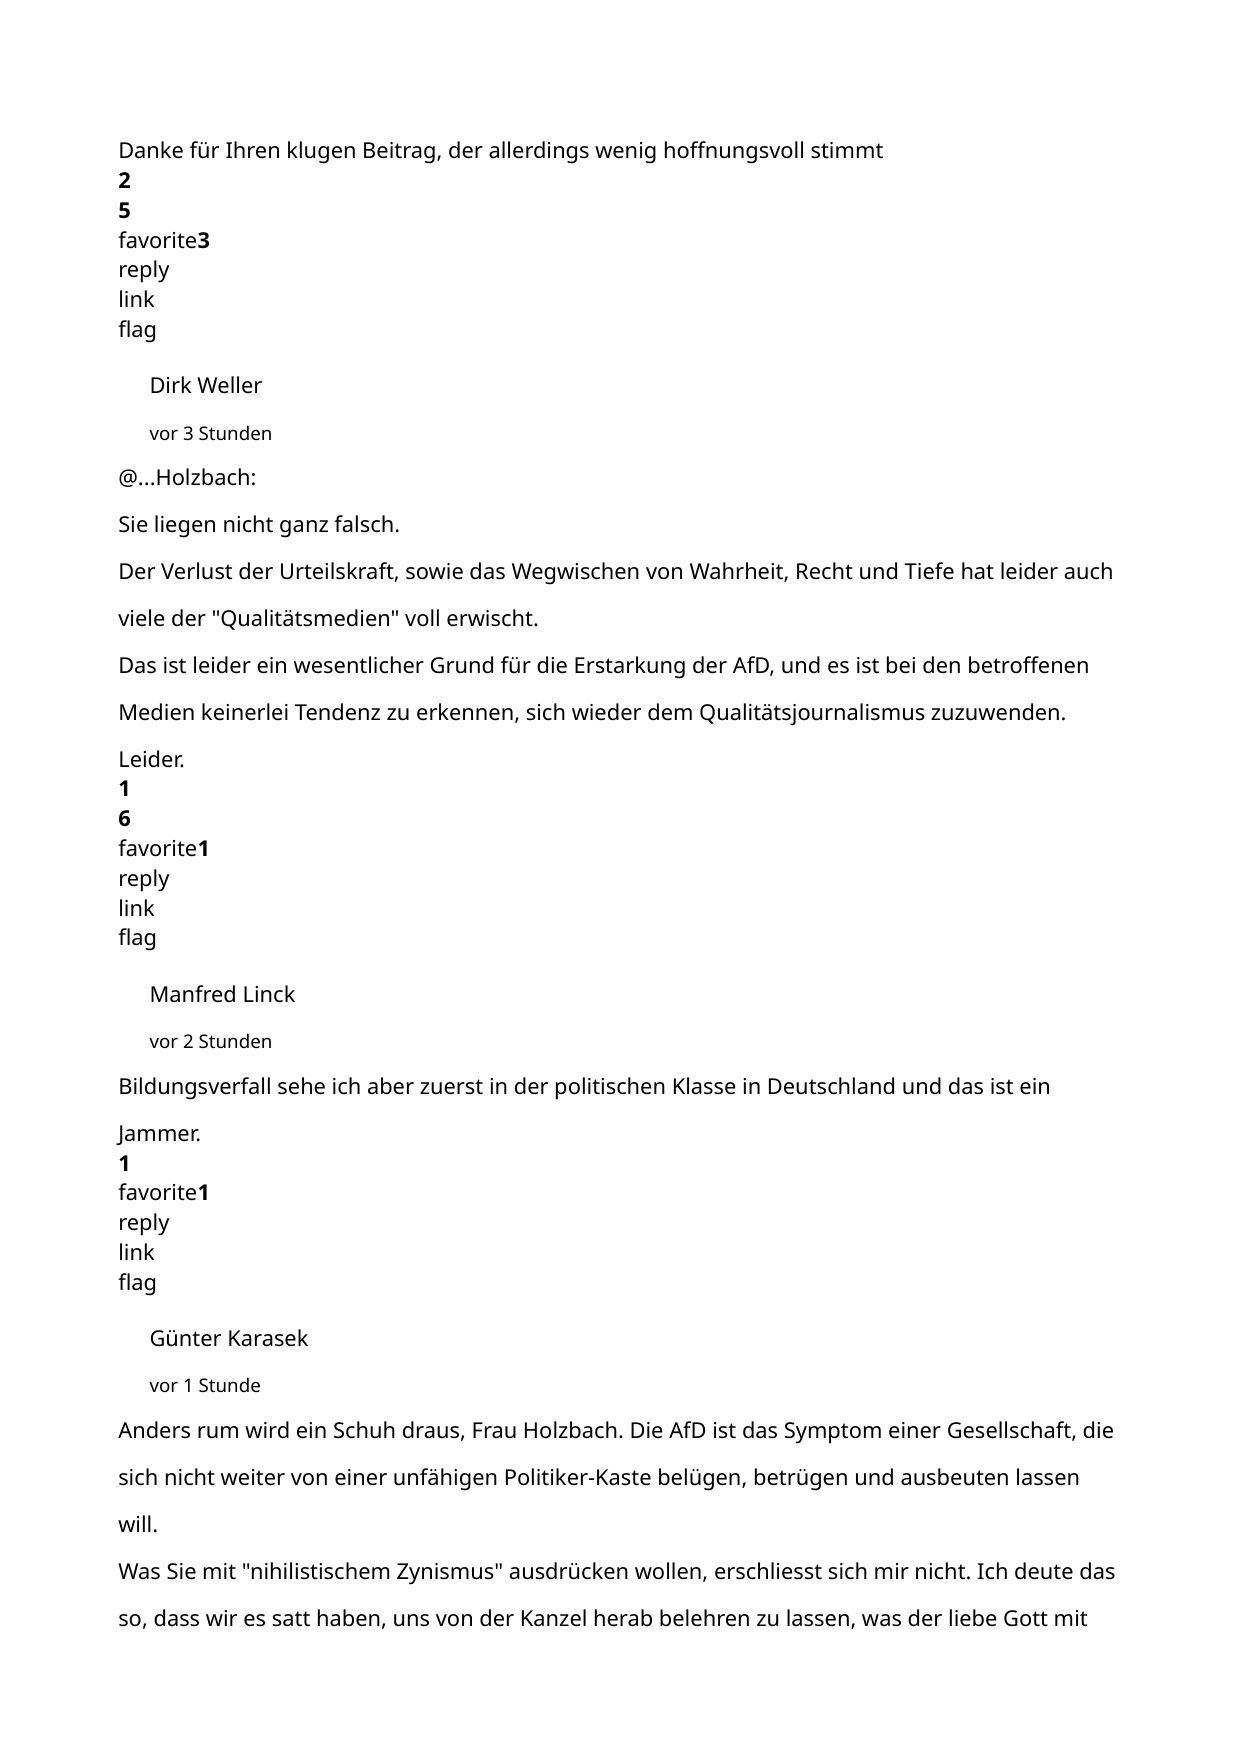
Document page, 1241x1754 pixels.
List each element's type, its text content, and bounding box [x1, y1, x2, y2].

text vor 1 Stunde [149, 1368, 1122, 1398]
text Bildungsverfall sehe ich aber zuerst in der politischen Klasse in Deutschland und das ist ein Jammer. [118, 1054, 1122, 1147]
text 1 [118, 1147, 1122, 1177]
text @...Holzbach: Sie liegen nicht ganz falsch. Der Verlust der Urteilskraft, sowie das Wegwischen von Wahrheit, Recht und Tiefe hat leider auch viele der "Qualitätsmedien" voll erwischt. Das ist leider ein wesentlicher Grund für die Erstarkung der AfD, und es ist bei den betroffenen Medien keinerlei Tendenz zu erkennen, sich wieder dem Qualitätsjournalismus zuzuwenden. Leider. [118, 445, 1122, 773]
text flag [118, 314, 1122, 344]
text reply [118, 863, 1122, 893]
text 5 [118, 195, 1122, 224]
text reply [118, 254, 1122, 284]
text flag [118, 922, 1122, 952]
text favorite1 [118, 833, 1122, 863]
text Danke für Ihren klugen Beitrag, der allerdings wenig hoffnungsvoll stimmt [118, 118, 1122, 165]
text flag [118, 1267, 1122, 1296]
text link [118, 893, 1122, 922]
text vor 2 Stunden [149, 1024, 1122, 1054]
text link [118, 284, 1122, 314]
text 2 [118, 165, 1122, 195]
text reply [118, 1207, 1122, 1237]
text Günter Karasek [149, 1312, 1114, 1353]
text favorite1 [118, 1177, 1122, 1207]
text link [118, 1237, 1122, 1267]
text Anders rum wird ein Schuh draus, Frau Holzbach. Die AfD ist das Symptom einer Gesellschaft, die sich nicht weiter von einer unfähigen Politiker-Kaste belügen, betrügen und ausbeuten lassen will. Was Sie mit "nihilistischem Zynismus" ausdrücken wollen, erschliesst sich mir nicht. Ich deute das so, dass wir es satt haben, uns von der Kanzel herab belehren zu lassen, was der liebe Gott mit [118, 1398, 1122, 1632]
text 1 [118, 773, 1122, 803]
text Manfred Linck [149, 968, 1114, 1008]
text favorite3 [118, 224, 1122, 254]
text 6 [118, 803, 1122, 833]
text vor 3 Stunden [149, 416, 1122, 445]
text Dirk Weller [149, 359, 1114, 400]
